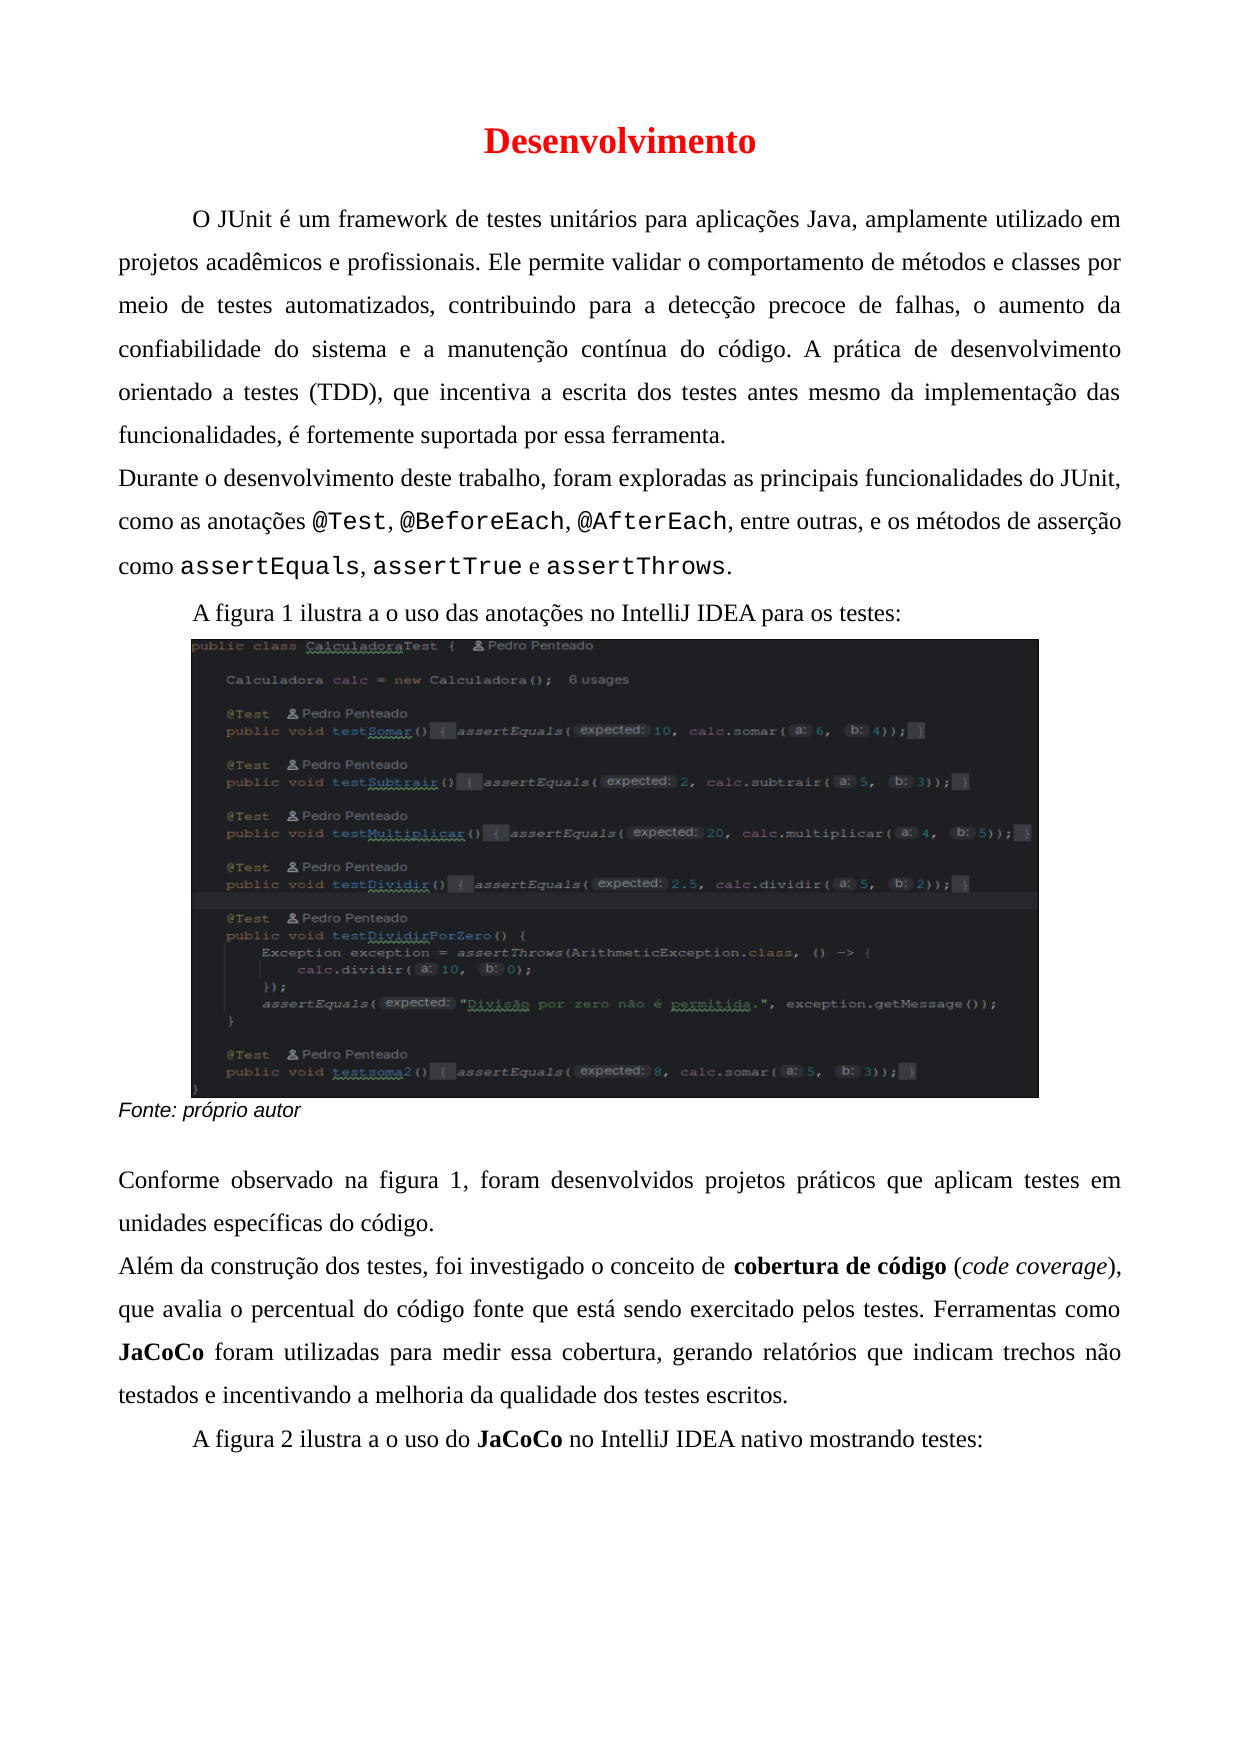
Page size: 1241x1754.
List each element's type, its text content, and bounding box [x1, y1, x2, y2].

text Além da construção dos testes, foi investigado o conceito de cobertura de código (code coverage), que avalia o percentual do código fonte que está sendo exercitado pelos testes. Ferramentas como JaCoCo foram utilizadas para medir essa cobertura, gerando relatórios que indicam trechos não testados e incentivando a melhoria da qualidade dos testes escritos. [118, 1251, 1122, 1409]
text Durante o desenvolvimento deste trabalho, foram exploradas as principais funcionalidades do JUnit, como as anotações @Test, @BeforeEach, @AfterEach, entre outras, e os métodos de asserção como assertEquals, assertTrue e assertThrows. [118, 463, 1122, 582]
text Conforme observado na figura 1, foram desenvolvidos projetos práticos que aplicam testes em unidades específicas do código. [118, 1165, 1122, 1237]
text O JUnit é um framework de testes unitários para aplicações Java, amplamente utilizado em projetos acadêmicos e profissionais. Ele permite validar o comportamento de métodos e classes por meio de testes automatizados, contribuindo para a detecção precoce de falhas, o aumento da confiabilidade do sistema e a manutenção contínua do código. A prática de desenvolvimento orientado a testes (TDD), que incentiva a escrita dos testes antes mesmo da implementação das funcionalidades, é fortemente suportada por essa ferramenta. [118, 204, 1122, 449]
picture [191, 639, 1039, 1098]
text A figura 1 ilustra a o uso das anotações no IntelliJ IDEA para os testes: [118, 598, 1122, 626]
text A figura 2 ilustra a o uso do JaCoCo no IntelliJ IDEA nativo mostrando testes: [118, 1424, 1122, 1452]
text Fonte: próprio autor [118, 1098, 1122, 1122]
text Desenvolvimento [118, 118, 1122, 161]
